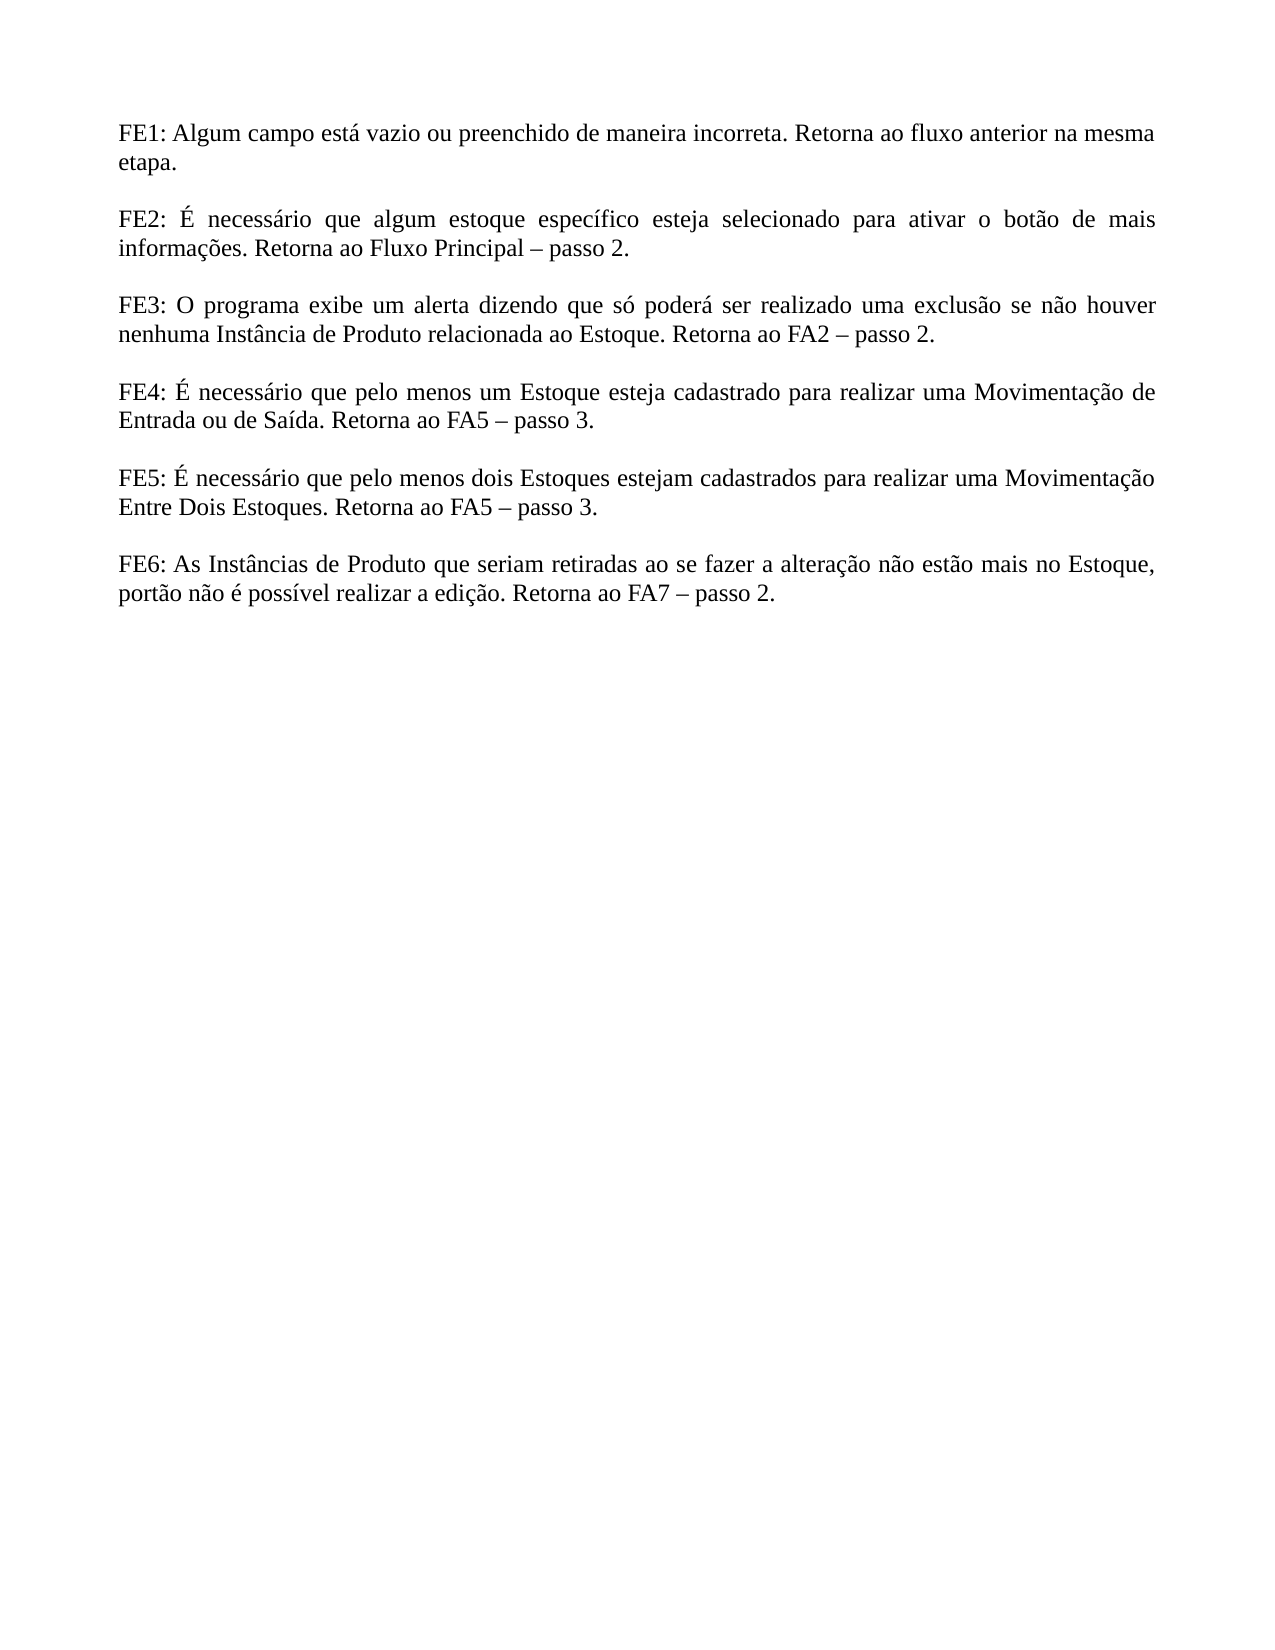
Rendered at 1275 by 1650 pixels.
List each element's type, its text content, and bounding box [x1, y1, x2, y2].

text FE6: As Instâncias de Produto que seriam retiradas ao se fazer a alteração não estão mais no Estoque, portão não é possível realizar a edição. Retorna ao FA7 – passo 2. [118, 549, 1157, 607]
text FE4: É necessário que pelo menos um Estoque esteja cadastrado para realizar uma Movimentação de Entrada ou de Saída. Retorna ao FA5 – passo 3. [118, 377, 1157, 434]
text FE1: Algum campo está vazio ou preenchido de maneira incorreta. Retorna ao fluxo anterior na mesma etapa. [118, 118, 1157, 176]
text FE2: É necessário que algum estoque específico esteja selecionado para ativar o botão de mais informações. Retorna ao Fluxo Principal – passo 2. [118, 204, 1157, 262]
text FE5: É necessário que pelo menos dois Estoques estejam cadastrados para realizar uma Movimentação Entre Dois Estoques. Retorna ao FA5 – passo 3. [118, 463, 1157, 521]
text FE3: O programa exibe um alerta dizendo que só poderá ser realizado uma exclusão se não houver nenhuma Instância de Produto relacionada ao Estoque. Retorna ao FA2 – passo 2. [118, 291, 1157, 348]
